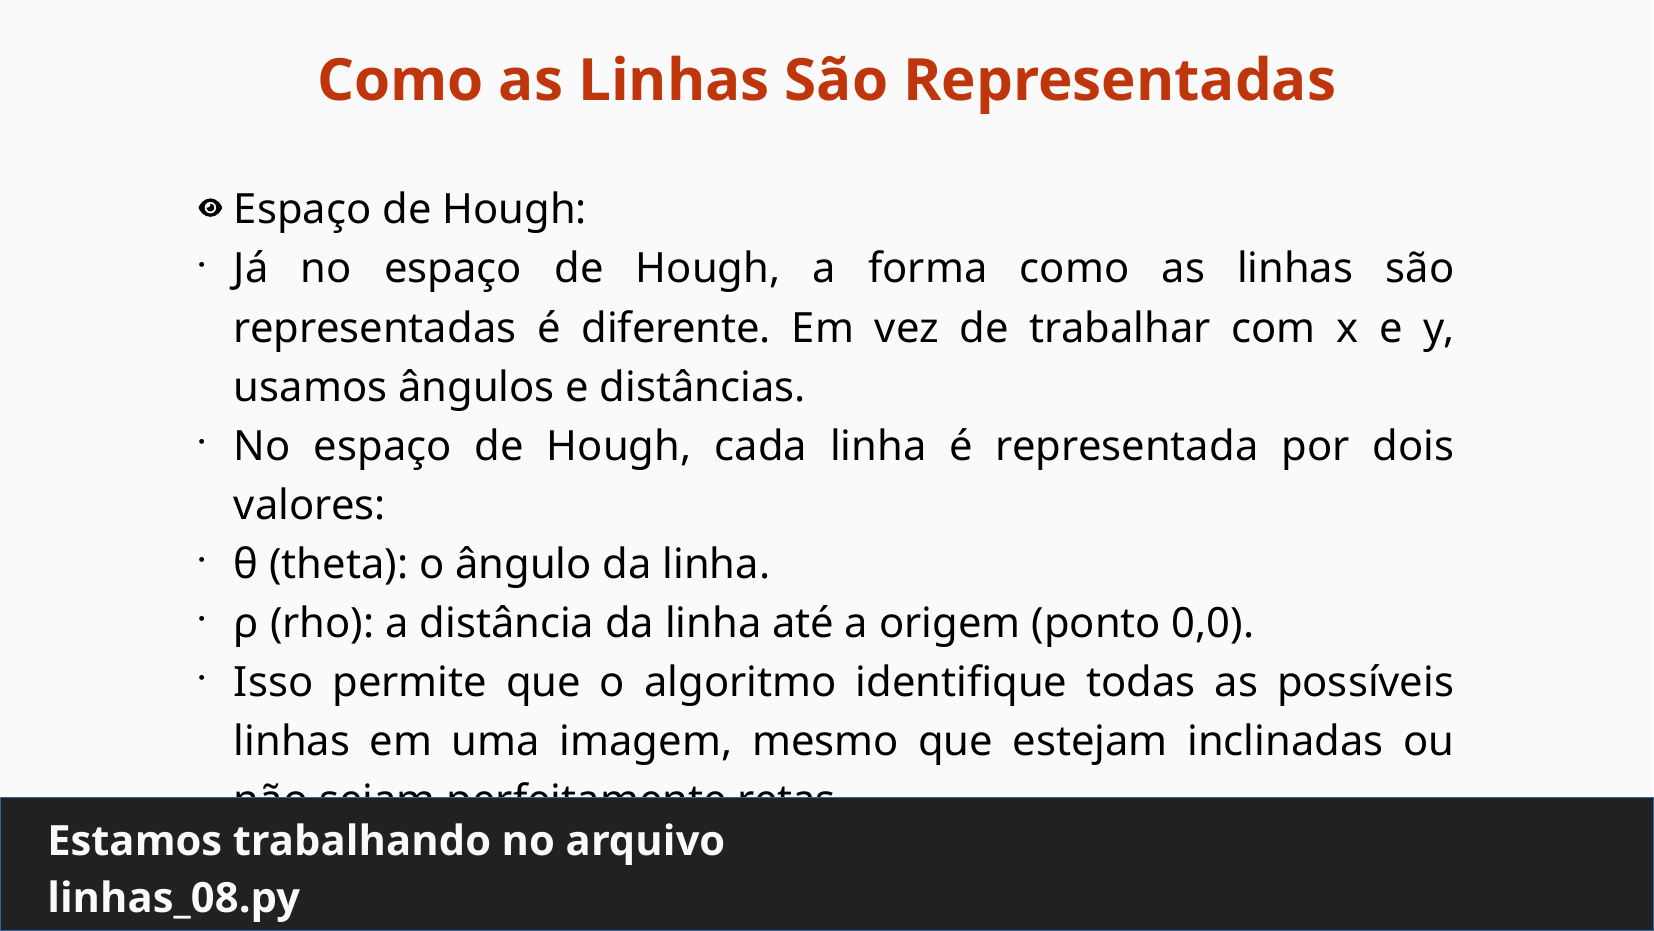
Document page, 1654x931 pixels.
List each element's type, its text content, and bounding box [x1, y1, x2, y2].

text_box Espaço de Hough: Já no espaço de Hough, a forma como as linhas são representadas é diferente. Em vez de trabalhar com x e y, usamos ângulos e distâncias. No espaço de Hough, cada linha é representada por dois valores: θ (theta): o ângulo da linha. ρ (rho): a distância da linha até a origem (ponto 0,0). Isso permite que o algoritmo identifique todas as possíveis linhas em uma imagem, mesmo que estejam inclinadas ou não sejam perfeitamente retas. [198, 177, 1456, 735]
title Estamos trabalhando no arquivo linhas_08.py [47, 825, 916, 910]
text_box [0, 797, 1654, 931]
title Como as Linhas São Representadas [82, 37, 1571, 119]
